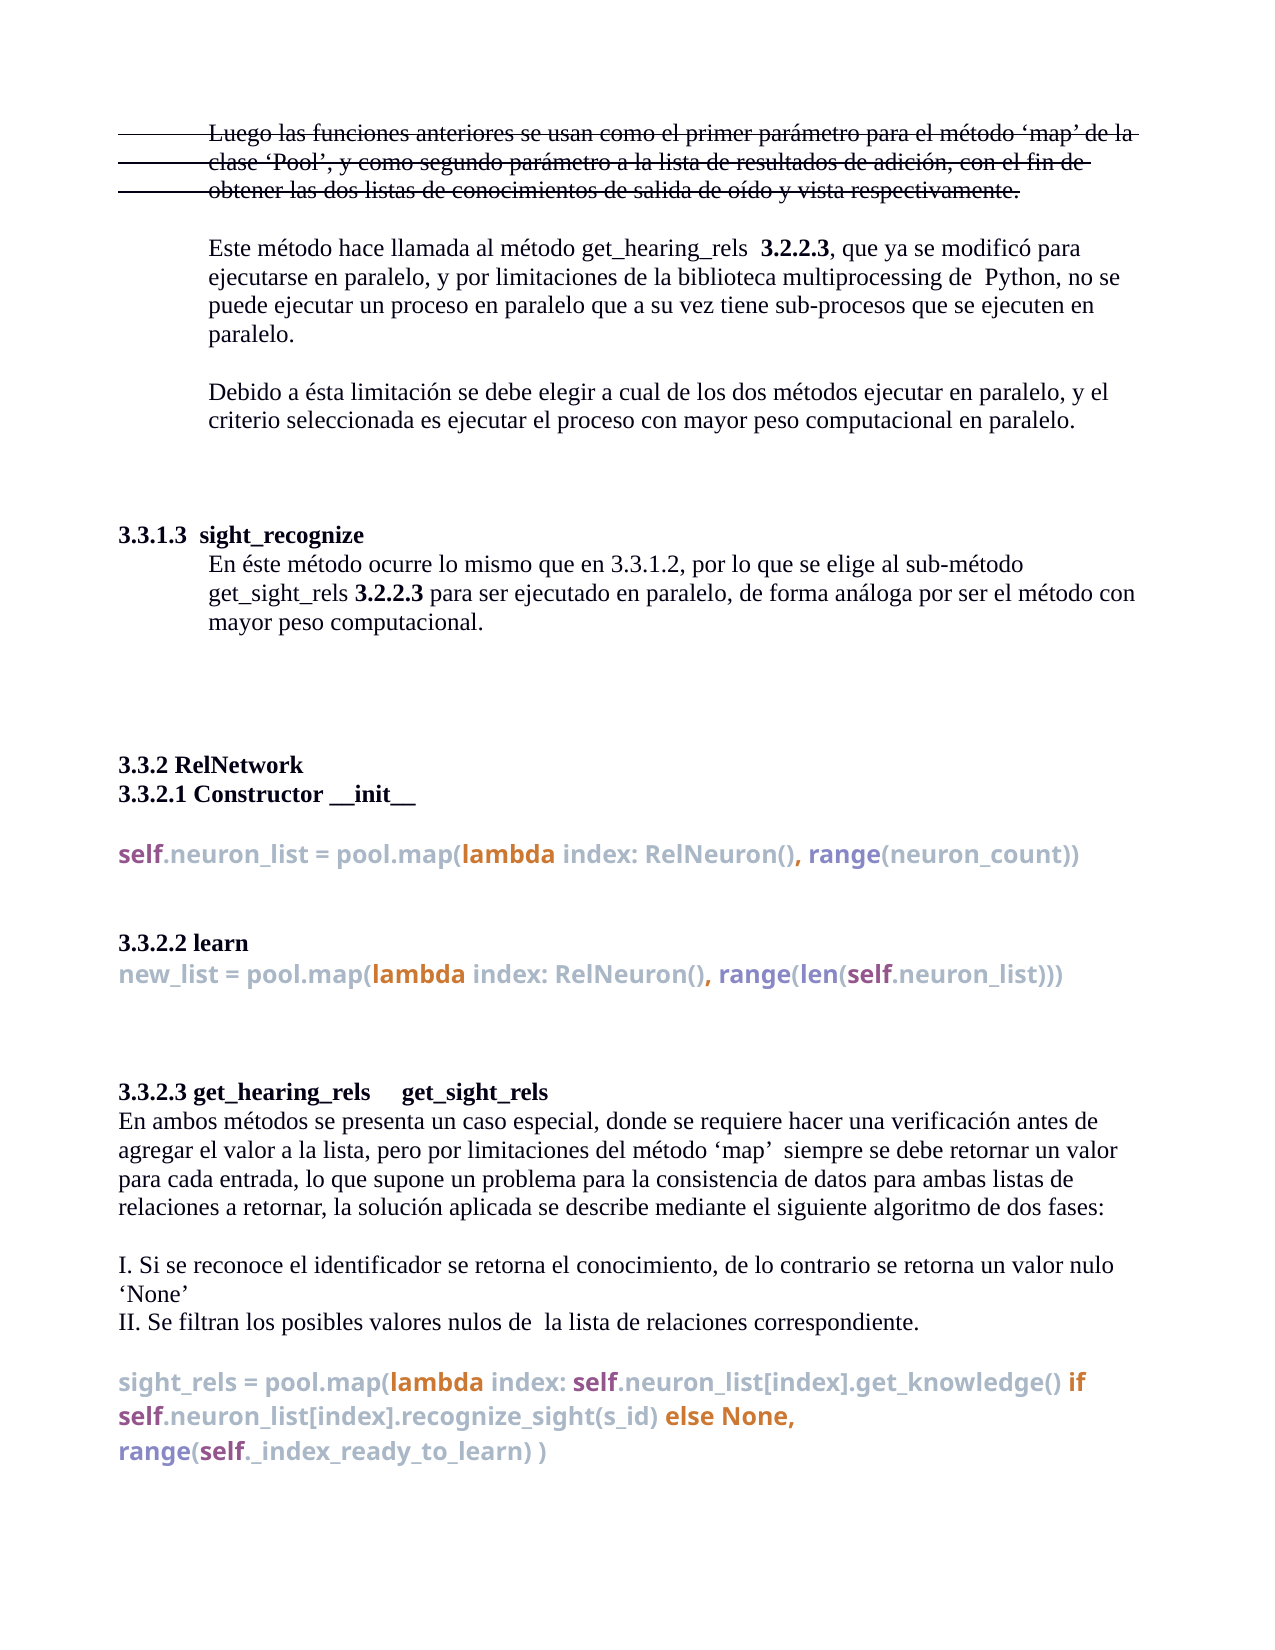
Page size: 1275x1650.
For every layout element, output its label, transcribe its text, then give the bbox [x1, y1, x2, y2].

text Luego las funciones anteriores se usan como el primer parámetro para el método ‘map’ de la clase ‘Pool’, y como segundo parámetro a la lista de resultados de adición, con el fin de obtener las dos listas de conocimientos de salida de oído y vista respectivamente. [118, 118, 1157, 204]
text Este método hace llamada al método get_hearing_rels 3.2.2.3, que ya se modificó para ejecutarse en paralelo, y por limitaciones de la biblioteca multiprocessing de Python, no se puede ejecutar un proceso en paralelo que a su vez tiene sub-procesos que se ejecuten en paralelo. Debido a ésta limitación se debe elegir a cual de los dos métodos ejecutar en paralelo, y el criterio seleccionada es ejecutar el proceso con mayor peso computacional en paralelo. [118, 233, 1157, 434]
text 3.3.2.1 Constructor __init__ [118, 779, 1157, 808]
text sight_rels = pool.map(lambda index: self.neuron_list[index].get_knowledge() if self.neuron_list[index].recognize_sight(s_id) else None, range(self._index_ready_to_learn) ) [118, 1365, 1157, 1467]
text 3.3.2.3 get_hearing_rels get_sight_rels [118, 1077, 1157, 1106]
text En ambos métodos se presenta un caso especial, donde se requiere hacer una verificación antes de agregar el valor a la lista, pero por limitaciones del método ‘map’ siempre se debe retornar un valor para cada entrada, lo que supone un problema para la consistencia de datos para ambas listas de relaciones a retornar, la solución aplicada se describe mediante el siguiente algoritmo de dos fases: [118, 1106, 1157, 1221]
text II. Se filtran los posibles valores nulos de la lista de relaciones correspondiente. [118, 1307, 1157, 1336]
text I. Si se reconoce el identificador se retorna el conocimiento, de lo contrario se retorna un valor nulo ‘None’ [118, 1250, 1157, 1307]
text 3.3.1.3 sight_recognize [118, 521, 1157, 549]
text new_list = pool.map(lambda index: RelNeuron(), range(len(self.neuron_list))) [118, 957, 1157, 991]
text self.neuron_list = pool.map(lambda index: RelNeuron(), range(neuron_count)) [118, 837, 1157, 871]
text En éste método ocurre lo mismo que en 3.3.1.2, por lo que se elige al sub-método get_sight_rels 3.2.2.3 para ser ejecutado en paralelo, de forma análoga por ser el método con mayor peso computacional. [118, 549, 1157, 636]
text 3.3.2.2 learn [118, 928, 1157, 957]
text 3.3.2 RelNetwork [118, 751, 1157, 779]
